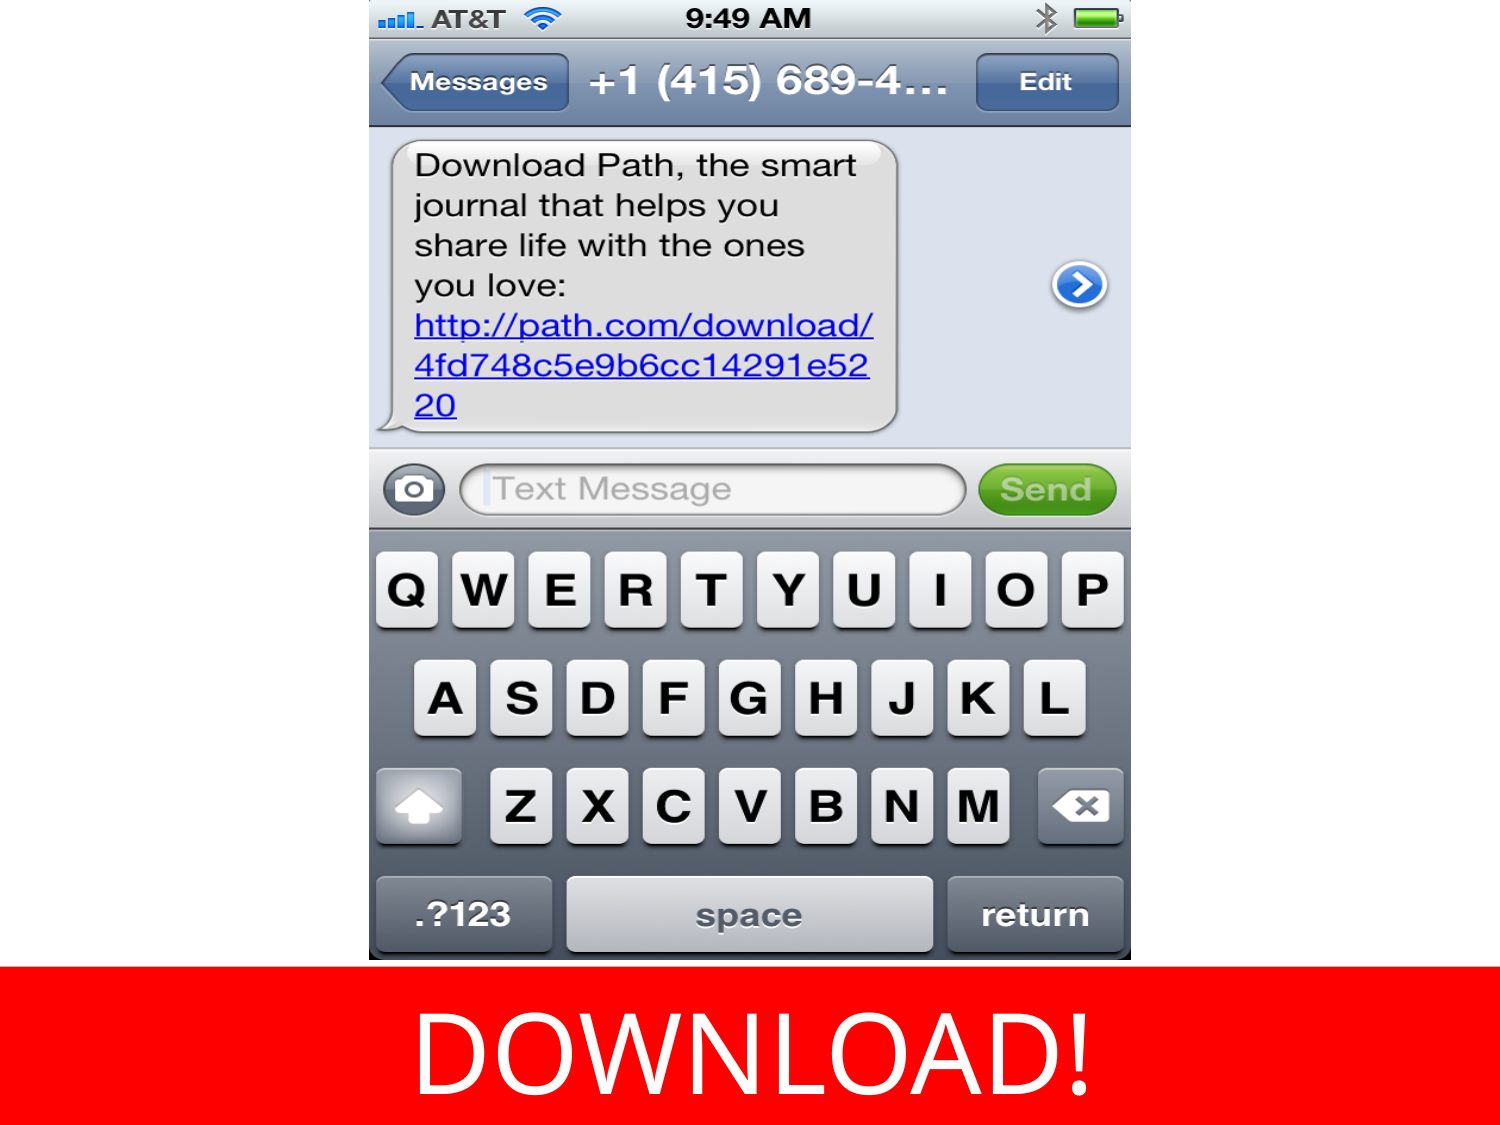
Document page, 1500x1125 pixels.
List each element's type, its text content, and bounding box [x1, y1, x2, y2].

picture [369, 0, 1131, 961]
list DOWNLOAD! [28, 974, 1478, 1125]
